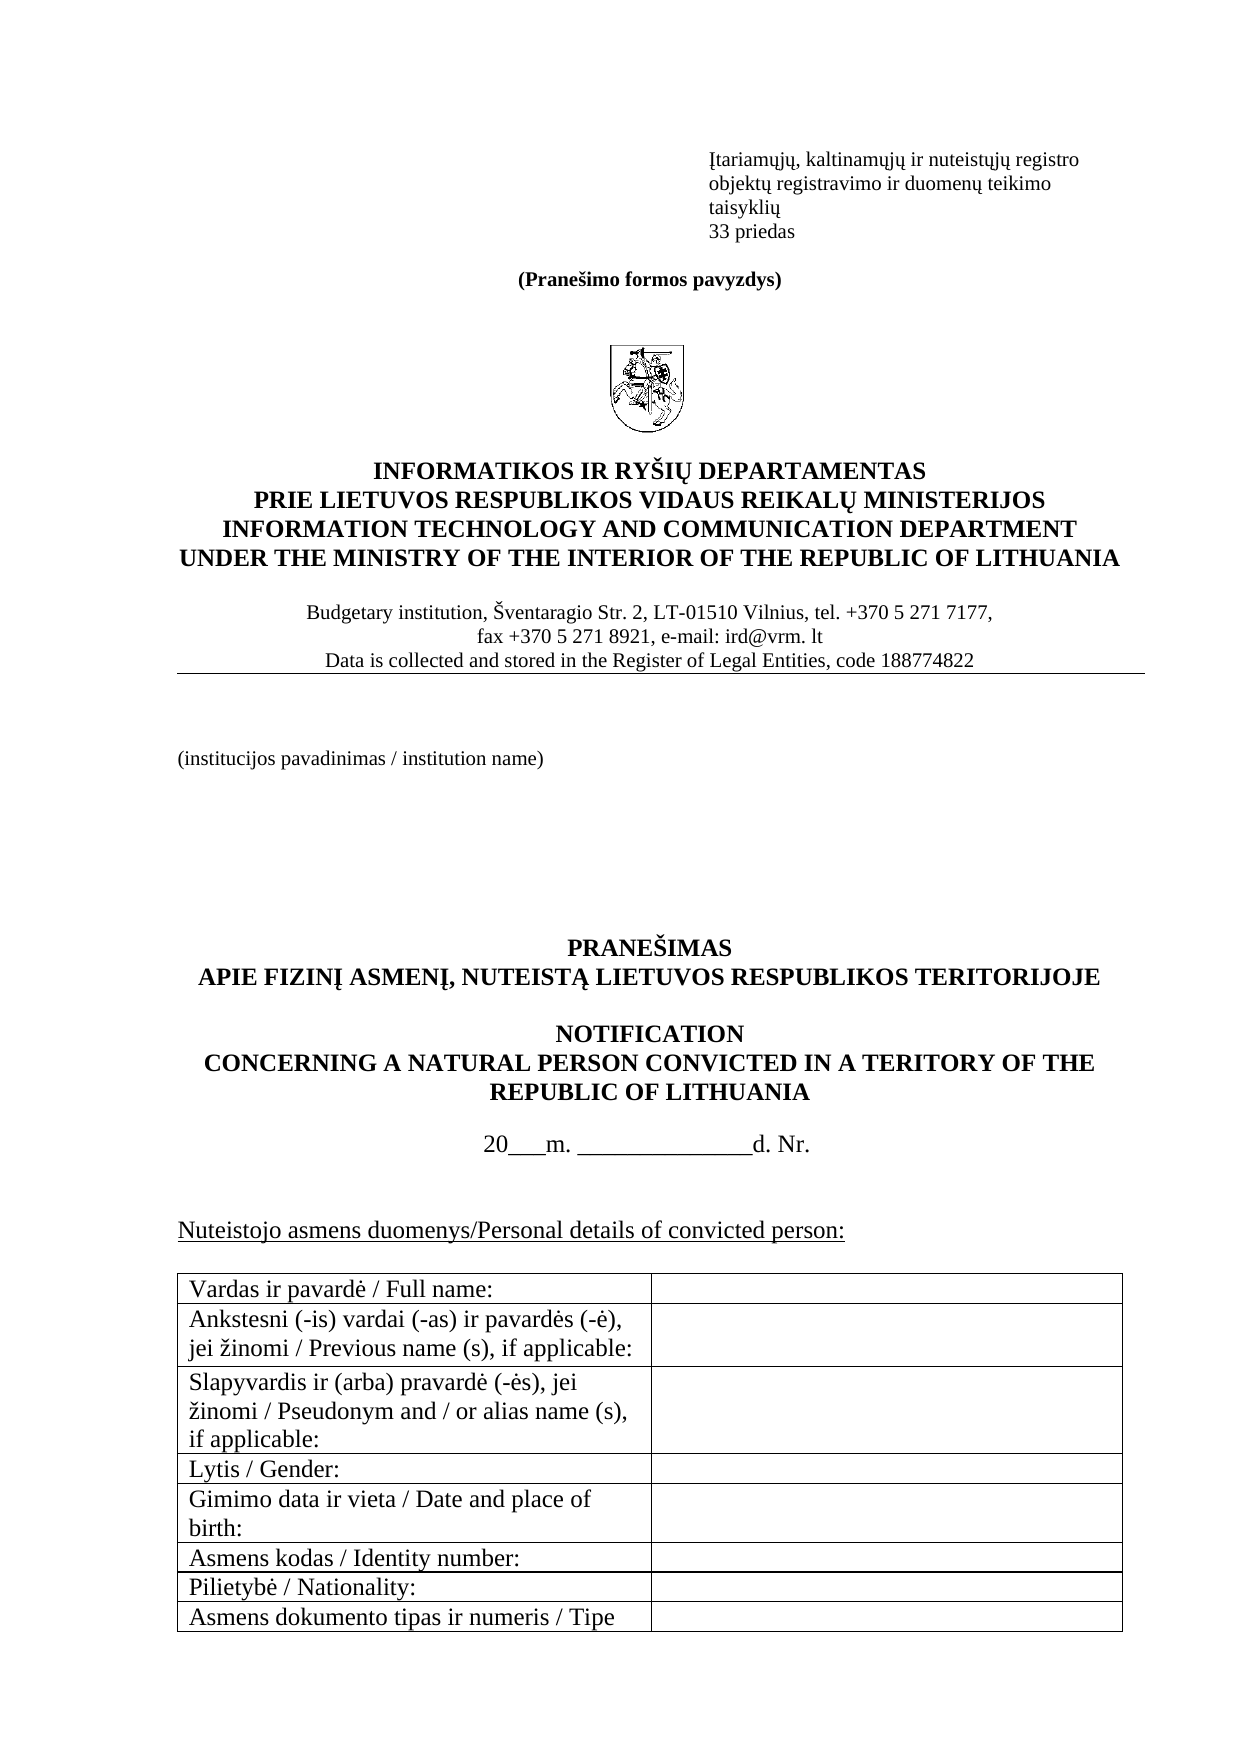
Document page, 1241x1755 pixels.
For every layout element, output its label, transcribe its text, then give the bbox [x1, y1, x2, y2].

text Įtariamųjų, kaltinamųjų ir nuteistųjų registro objektų registravimo ir duomenų teikimo taisyklių [709, 147, 1122, 219]
text CONCERNING A NATURAL PERSON CONVICTED IN A TERITORY OF THE REPUBLIC OF LITHUANIA [177, 1048, 1122, 1105]
table_cell [652, 1602, 1122, 1631]
text (institucijos pavadinimas / institution name) [177, 746, 1122, 770]
table_cell Asmens dokumento tipas ir numeris / Tipe [178, 1602, 651, 1631]
table_cell [652, 1367, 1122, 1453]
table_header [652, 1274, 1122, 1303]
text NOTIFICATION [177, 1019, 1122, 1048]
text 20___m. ______________d. Nr. [177, 1129, 1122, 1158]
table_header Vardas ir pavardė / Full name: [178, 1274, 651, 1303]
table_cell [652, 1454, 1122, 1483]
text (Pranešimo formos pavyzdys) [177, 267, 1122, 291]
table_cell [652, 1573, 1122, 1601]
table_cell Pilietybė / Nationality: [178, 1573, 651, 1601]
table_cell Asmens kodas / Identity number: [178, 1543, 651, 1571]
text Nuteistojo asmens duomenys/Personal details of convicted person: [177, 1216, 1122, 1244]
text PRIE LIETUVOS RESPUBLIKOS VIDAUS REIKALŲ MINISTERIJOS [177, 485, 1122, 514]
text PRANEŠIMAS [177, 933, 1122, 962]
table_cell [652, 1543, 1122, 1571]
text INFORMATIKOS IR RYŠIŲ DEPARTAMENTAS [177, 456, 1122, 485]
table_cell [652, 1484, 1122, 1542]
table_cell Ankstesni (-is) vardai (-as) ir pavardės (-ė), jei žinomi / Previous name (s), if applicable: [178, 1304, 651, 1366]
text Data is collected and stored in the Register of Legal Entities, code 188774822 [177, 648, 1122, 672]
text APIE FIZINĮ ASMENĮ, NUTEISTĄ LIETUVOS RESPUBLIKOS TERITORIJOJE [177, 962, 1122, 990]
text Budgetary institution, Šventaragio Str. 2, LT-01510 Vilnius, tel. +370 5 271 7177, [177, 600, 1122, 624]
text fax +370 5 271 8921, e-mail: ird@vrm. lt [177, 624, 1122, 648]
table_cell Lytis / Gender: [178, 1454, 651, 1483]
table_cell [652, 1304, 1122, 1366]
table_header [177, 674, 1145, 697]
text 33 priedas [709, 219, 1122, 243]
text INFORMATION TECHNOLOGY AND COMMUNICATION DEPARTMENT [177, 514, 1122, 543]
table_cell Slapyvardis ir (arba) pravardė (-ės), jei žinomi / Pseudonym and / or alias name (s), if applicable: [178, 1367, 651, 1453]
table_cell Gimimo data ir vieta / Date and place of birth: [178, 1484, 651, 1542]
text UNDER THE MINISTRY OF THE INTERIOR OF THE REPUBLIC OF LITHUANIA [177, 543, 1122, 571]
